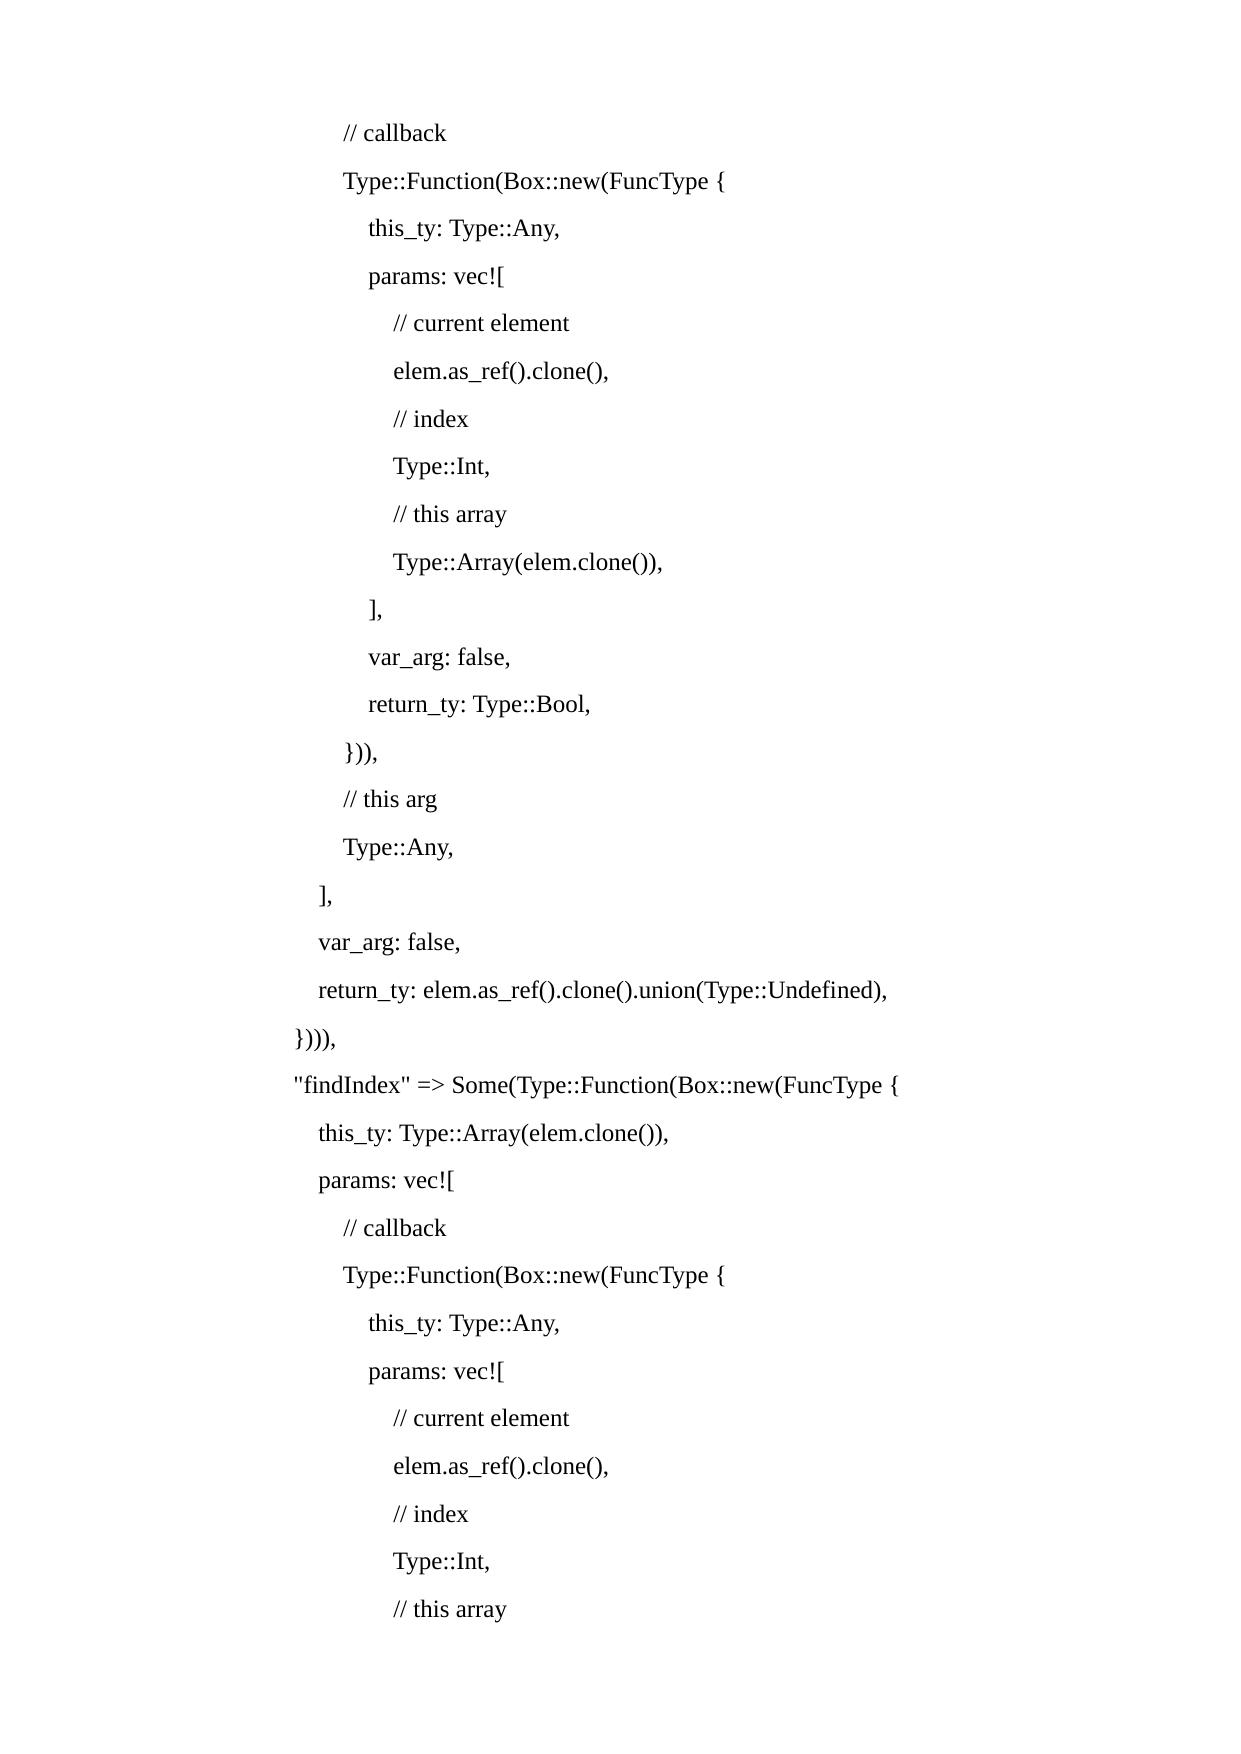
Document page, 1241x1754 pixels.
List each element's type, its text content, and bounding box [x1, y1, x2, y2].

text "findIndex" => Some(Type::Function(Box::new(FuncType { [118, 1070, 1122, 1099]
text this_ty: Type::Array(elem.clone()), [118, 1118, 1122, 1147]
text params: vec![ [118, 1356, 1122, 1384]
text }))), [118, 1023, 1122, 1051]
text // this arg [118, 784, 1122, 813]
text this_ty: Type::Any, [118, 1308, 1122, 1337]
text // this array [118, 1594, 1122, 1623]
text elem.as_ref().clone(), [118, 356, 1122, 385]
text Type::Any, [118, 832, 1122, 861]
text return_ty: elem.as_ref().clone().union(Type::Undefined), [118, 975, 1122, 1004]
text // current element [118, 308, 1122, 337]
text Type::Array(elem.clone()), [118, 547, 1122, 575]
text // index [118, 404, 1122, 432]
text // index [118, 1499, 1122, 1527]
text ], [118, 594, 1122, 623]
text ], [118, 880, 1122, 908]
text Type::Function(Box::new(FuncType { [118, 1261, 1122, 1289]
text elem.as_ref().clone(), [118, 1451, 1122, 1480]
text Type::Int, [118, 1546, 1122, 1575]
text params: vec![ [118, 261, 1122, 290]
text // callback [118, 1213, 1122, 1242]
text var_arg: false, [118, 642, 1122, 671]
text this_ty: Type::Any, [118, 213, 1122, 242]
text Type::Function(Box::new(FuncType { [118, 166, 1122, 194]
text // current element [118, 1403, 1122, 1432]
text })), [118, 737, 1122, 766]
text // callback [118, 118, 1122, 147]
text Type::Int, [118, 451, 1122, 480]
text var_arg: false, [118, 927, 1122, 956]
text params: vec![ [118, 1165, 1122, 1194]
text // this array [118, 499, 1122, 528]
text return_ty: Type::Bool, [118, 689, 1122, 718]
